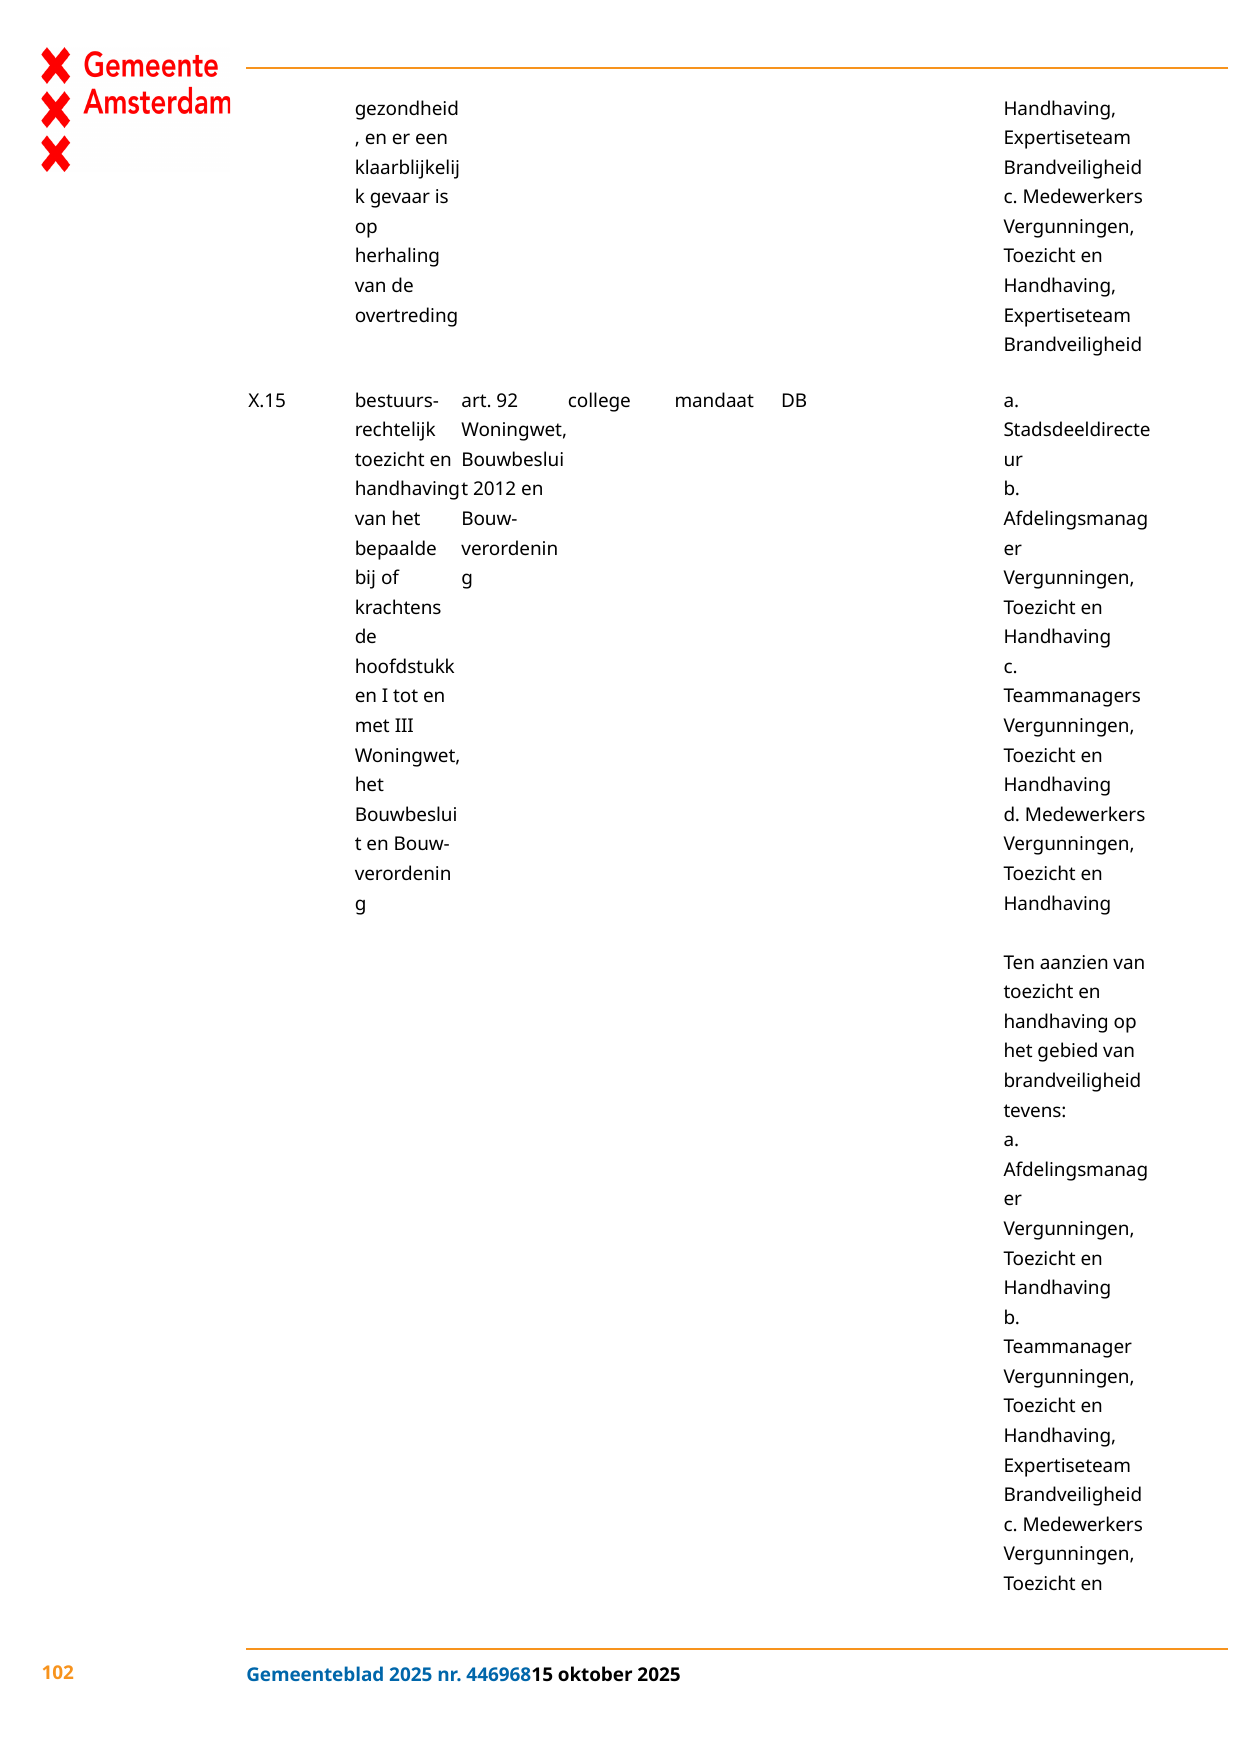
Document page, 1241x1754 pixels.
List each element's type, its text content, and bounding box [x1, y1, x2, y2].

table_cell bestuurs-rechtelijk toezicht en handhaving van het bepaalde bij of krachtens de hoofdstukken I tot en met III Woningwet, het Bouwbesluit en Bouw-verordening [355, 357, 461, 1596]
table_cell DB [781, 357, 887, 1596]
table_cell gezondheid, en er een klaarblijkelijk gevaar is op herhaling van de overtreding [355, 95, 461, 357]
table_cell X.15 [248, 357, 354, 1596]
table_cell [888, 357, 1003, 1596]
table_cell [674, 95, 781, 357]
picture [41, 47, 231, 172]
table_cell a. Stadsdeeldirecteur b. Afdelingsmanager Vergunningen, Toezicht en Handhaving c. Teammanagers Vergunningen, Toezicht en Handhaving d. Medewerkers Vergunningen, Toezicht en Handhaving Ten aanzien van toezicht en handhaving op het gebied van brandveiligheid tevens: a. Afdelingsmanager Vergunningen, Toezicht en Handhaving b. Teammanager Vergunningen, Toezicht en Handhaving, Expertiseteam Brandveiligheid c. Medewerkers Vergunningen, Toezicht en [1003, 357, 1152, 1596]
table_cell [888, 95, 1003, 357]
table_cell [248, 95, 354, 357]
table_cell art. 92 Woningwet, Bouwbesluit 2012 en Bouw-verordening [461, 357, 568, 1596]
table_cell [781, 95, 887, 357]
table_cell [568, 95, 674, 357]
table_cell [461, 95, 568, 357]
table_cell mandaat [674, 357, 781, 1596]
table_cell college [568, 357, 674, 1596]
table_cell Handhaving, Expertiseteam Brandveiligheid c. Medewerkers Vergunningen, Toezicht en Handhaving, Expertiseteam Brandveiligheid [1003, 95, 1152, 357]
